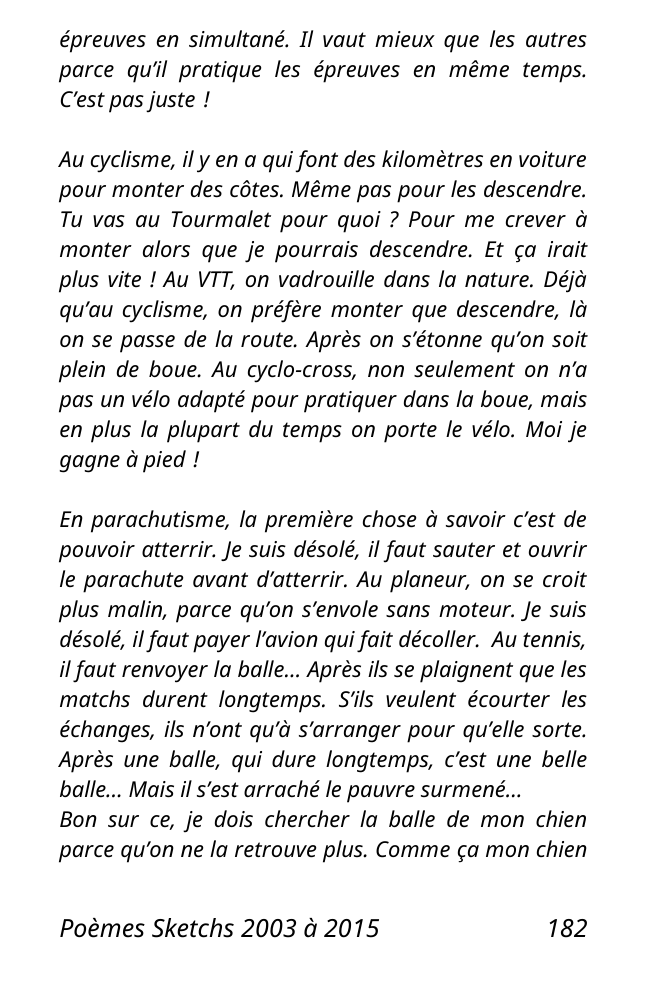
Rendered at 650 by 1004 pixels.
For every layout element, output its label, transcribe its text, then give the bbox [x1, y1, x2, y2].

text Au cyclisme, il y en a qui font des kilomètres en voiture pour monter des côtes. Même pas pour les descendre. Tu vas au Tourmalet pour quoi ? Pour me crever à monter alors que je pourrais descendre. Et ça irait plus vite ! Au VTT, on vadrouille dans la nature. Déjà qu’au cyclisme, on préfère monter que descendre, là on se passe de la route. Après on s’étonne qu’on soit plein de boue. Au cyclo-cross, non seulement on n’a pas un vélo adapté pour pratiquer dans la boue, mais en plus la plupart du temps on porte le vélo. Moi je gagne à pied ! [59, 144, 591, 474]
text épreuves en simultané. Il vaut mieux que les autres parce qu’il pratique les épreuves en même temps. C’est pas juste ! [59, 24, 591, 114]
text En parachutisme, la première chose à savoir c’est de pouvoir atterrir. Je suis désolé, il faut sauter et ouvrir le parachute avant d’atterrir. Au planeur, on se croit plus malin, parce qu’on s’envole sans moteur. Je suis désolé, il faut payer l’avion qui fait décoller. Au tennis, il faut renvoyer la balle… Après ils se plaignent que les matchs durent longtemps. S’ils veulent écourter les échanges, ils n’ont qu’à s’arranger pour qu’elle sorte. Après une balle, qui dure longtemps, c’est une belle balle… Mais il s’est arraché le pauvre surmené… [59, 504, 591, 804]
text Bon sur ce, je dois chercher la balle de mon chien parce qu’on ne la retrouve plus. Comme ça mon chien [59, 804, 591, 864]
